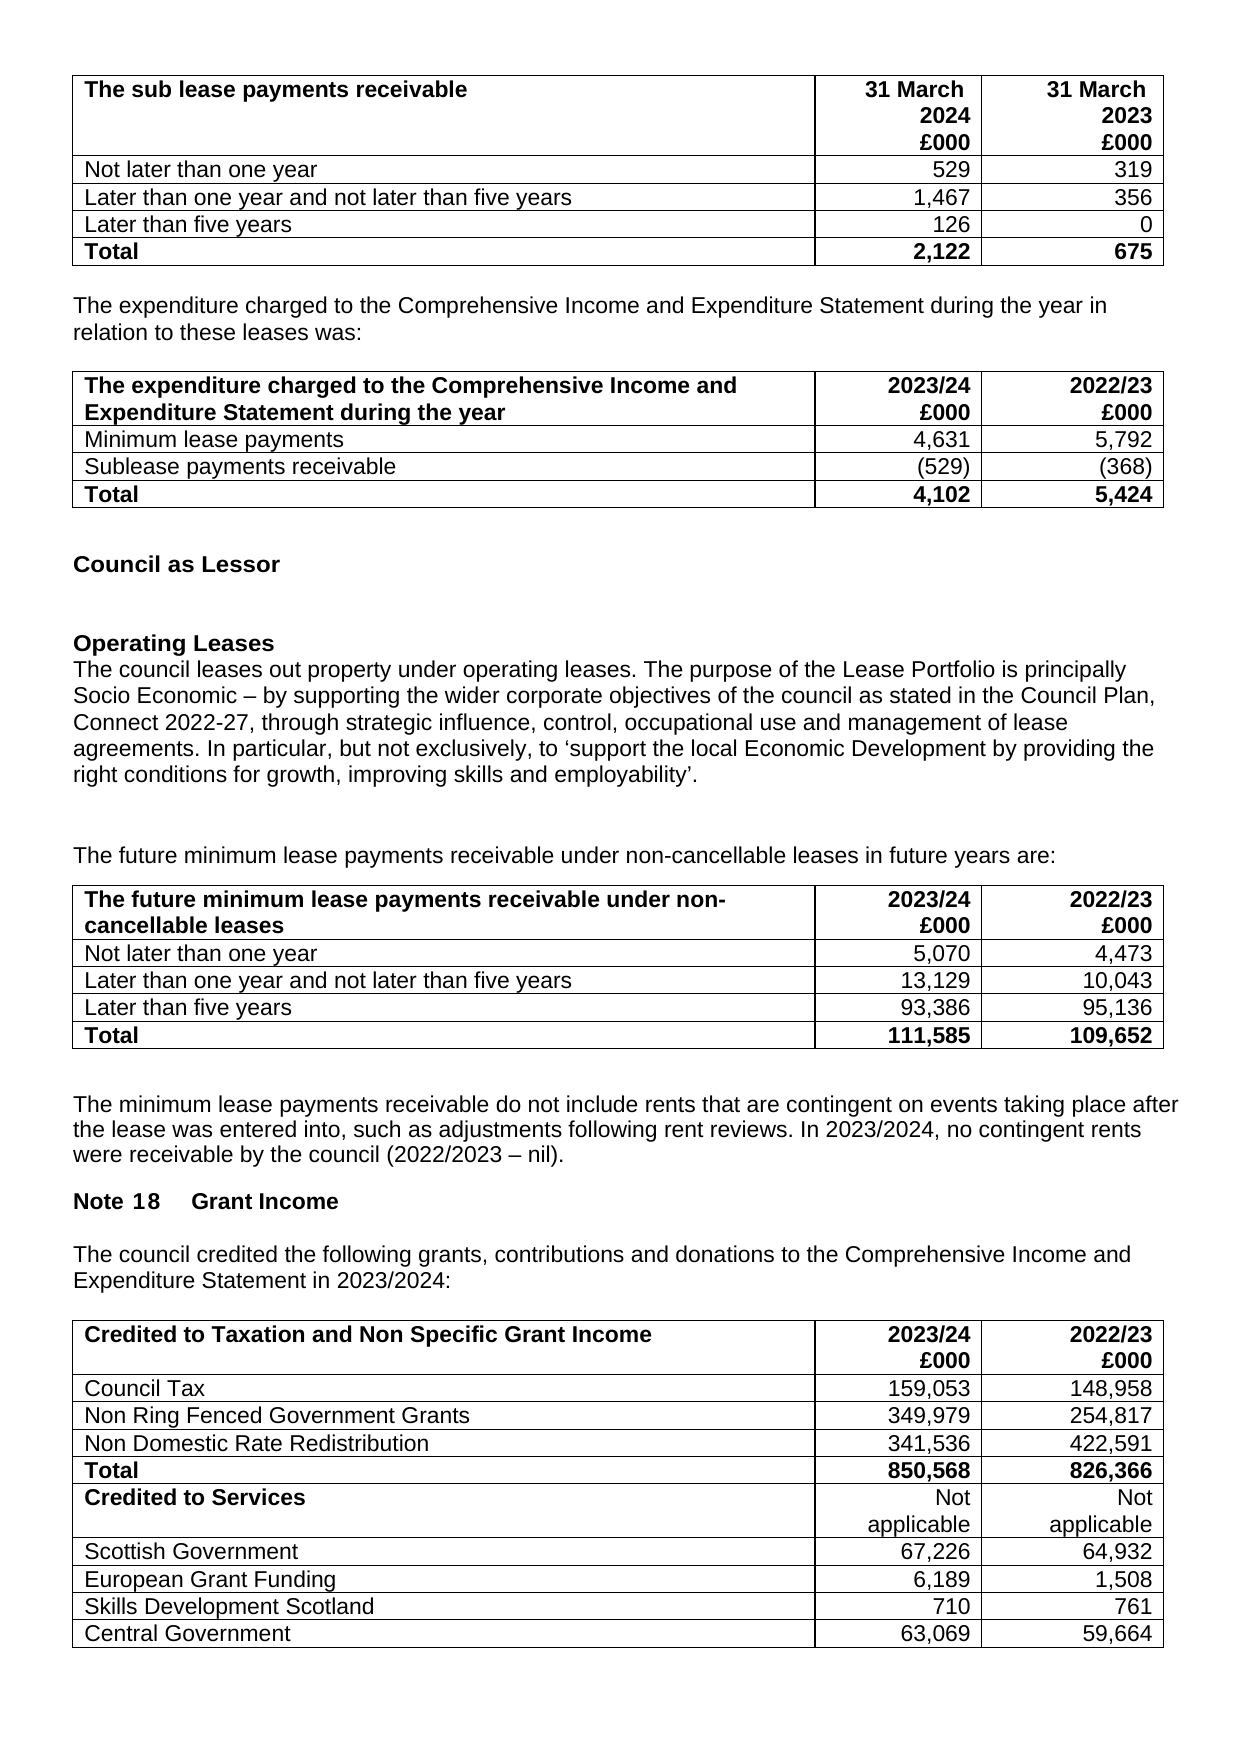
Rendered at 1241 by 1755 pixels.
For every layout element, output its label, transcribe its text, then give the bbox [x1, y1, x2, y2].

text The council credited the following grants, contributions and donations to the Comprehensive Income and Expenditure Statement in 2023/2024: [73, 1241, 1163, 1294]
table_header 2023/24 £000 [816, 372, 981, 425]
table_header 2023/24 £000 [816, 1321, 981, 1374]
table_cell Total [73, 481, 814, 507]
table_cell Total [73, 1457, 814, 1483]
table_cell 111,585 [816, 1022, 981, 1048]
table_cell Total [73, 1022, 814, 1048]
table_cell Central Government [73, 1620, 814, 1647]
table_cell 59,664 [982, 1620, 1163, 1647]
text The minimum lease payments receivable do not include rents that are contingent on events taking place after the lease was entered into, such as adjustments following rent reviews. In 2023/2024, no contingent rents were receivable by the council (2022/2023 – nil). [73, 1067, 1190, 1167]
table_cell Later than one year and not later than five years [73, 967, 814, 993]
table_cell 5,070 [816, 940, 981, 966]
table_cell Later than five years [73, 211, 814, 237]
text The expenditure charged to the Comprehensive Income and Expenditure Statement during the year in relation to these leases was: [73, 292, 1163, 345]
table_header 2022/23 £000 [982, 1321, 1163, 1374]
table_cell 4,473 [982, 940, 1163, 966]
table_cell Minimum lease payments [73, 426, 814, 452]
table_cell 1,508 [982, 1566, 1163, 1592]
table_cell 349,979 [816, 1402, 981, 1428]
table_cell (529) [816, 453, 981, 480]
table_cell 6,189 [816, 1566, 981, 1592]
table_cell 67,226 [816, 1538, 981, 1564]
table_cell 95,136 [982, 994, 1163, 1021]
table_cell Non Ring Fenced Government Grants [73, 1402, 814, 1428]
table_cell 2,122 [816, 238, 981, 265]
table_cell Not later than one year [73, 156, 814, 182]
table_cell Not later than one year [73, 940, 814, 966]
table_cell 13,129 [816, 967, 981, 993]
table_header The expenditure charged to the Comprehensive Income and Expenditure Statement during the year [73, 372, 814, 425]
table_cell 422,591 [982, 1430, 1163, 1456]
table_header 2022/23 £000 [982, 372, 1163, 425]
table_header The sub lease payments receivable [73, 76, 814, 155]
table_cell 254,817 [982, 1402, 1163, 1428]
table_cell 675 [982, 238, 1163, 265]
table_cell 761 [982, 1593, 1163, 1619]
table_cell 5,792 [982, 426, 1163, 452]
table_cell 826,366 [982, 1457, 1163, 1483]
table_cell 5,424 [982, 481, 1163, 507]
table_cell 93,386 [816, 994, 981, 1021]
table_cell 63,069 [816, 1620, 981, 1647]
table_cell 529 [816, 156, 981, 182]
table_header Credited to Taxation and Non Specific Grant Income [73, 1321, 814, 1374]
table_cell Later than one year and not later than five years [73, 184, 814, 210]
table_cell (368) [982, 453, 1163, 480]
subtitle Operating Leases [73, 598, 1163, 656]
table_header 2023/24 £000 [816, 886, 981, 938]
table_cell European Grant Funding [73, 1566, 814, 1592]
table_header 31 March 2024 £000 [816, 76, 981, 155]
table_cell Sublease payments receivable [73, 453, 814, 480]
table_cell 710 [816, 1593, 981, 1619]
table_header 2022/23 £000 [982, 886, 1163, 938]
table_header The future minimum lease payments receivable under non-cancellable leases [73, 886, 814, 938]
table_cell 1,467 [816, 184, 981, 210]
table_header 31 March 2023 £000 [982, 76, 1163, 155]
table_cell 159,053 [816, 1375, 981, 1401]
table_cell 341,536 [816, 1430, 981, 1456]
table_cell 0 [982, 211, 1163, 237]
table_cell 10,043 [982, 967, 1163, 993]
subtitle Council as Lessor [73, 551, 1163, 577]
table_cell 109,652 [982, 1022, 1163, 1048]
table_cell 4,631 [816, 426, 981, 452]
table_cell Not applicable [816, 1484, 981, 1537]
text The future minimum lease payments receivable under non-cancellable leases in future years are: [73, 842, 1190, 868]
table_cell 64,932 [982, 1538, 1163, 1564]
table_cell Scottish Government [73, 1538, 814, 1564]
subtitle Note 18 Grant Income [73, 1188, 1163, 1214]
table_cell Council Tax [73, 1375, 814, 1401]
table_cell 319 [982, 156, 1163, 182]
table_cell Credited to Services [73, 1484, 814, 1537]
table_cell Non Domestic Rate Redistribution [73, 1430, 814, 1456]
table_cell 850,568 [816, 1457, 981, 1483]
table_cell 356 [982, 184, 1163, 210]
table_cell Not applicable [982, 1484, 1163, 1537]
table_cell 4,102 [816, 481, 981, 507]
table_cell 148,958 [982, 1375, 1163, 1401]
table_cell 126 [816, 211, 981, 237]
table_cell Total [73, 238, 814, 265]
table_cell Skills Development Scotland [73, 1593, 814, 1619]
text The council leases out property under operating leases. The purpose of the Lease Portfolio is principally Socio Economic – by supporting the wider corporate objectives of the council as stated in the Council Plan, Connect 2022-27, through strategic influence, control, occupational use and management of lease agreements. In particular, but not exclusively, to ‘support the local Economic Development by providing the right conditions for growth, improving skills and employability’. [73, 656, 1163, 814]
table_cell Later than five years [73, 994, 814, 1021]
